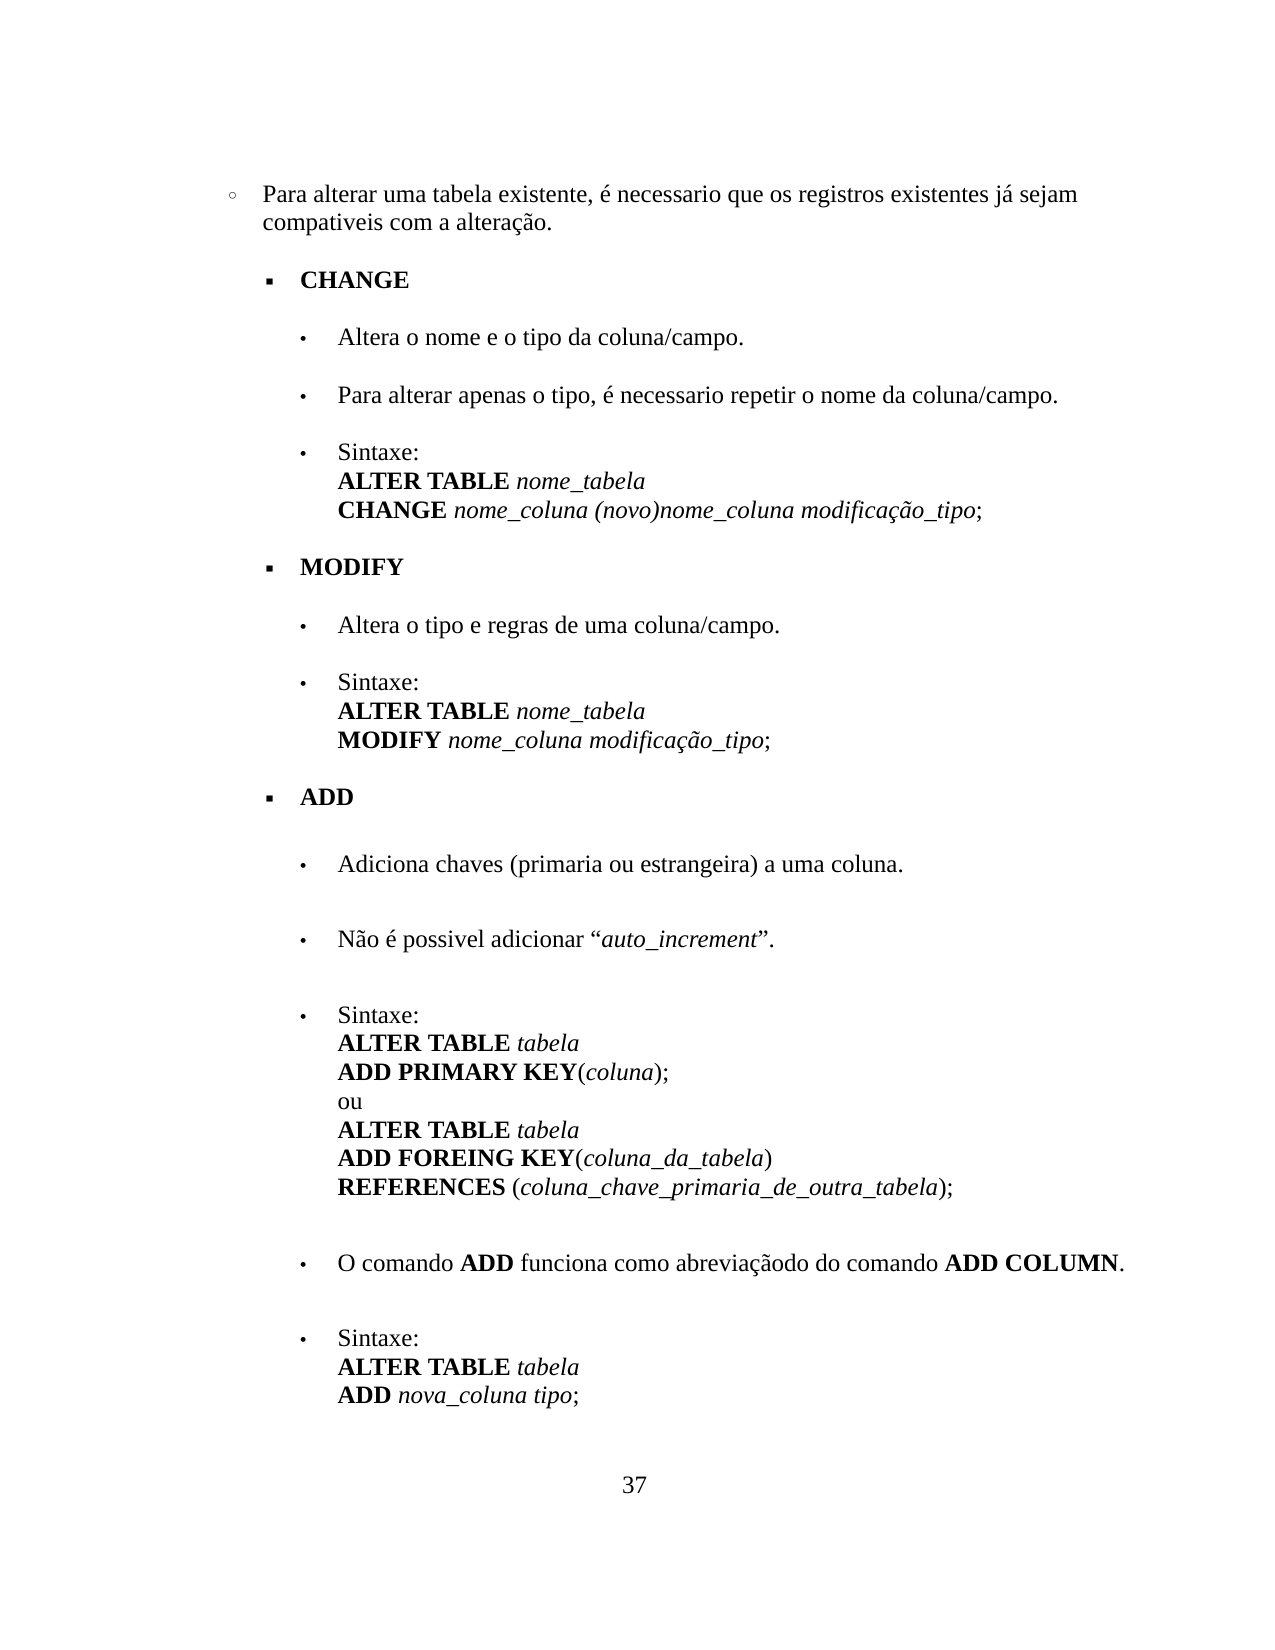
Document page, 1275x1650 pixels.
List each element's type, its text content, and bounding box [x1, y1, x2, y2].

list O comando ADD funciona como abreviaçãodo do comando ADD COLUMN. [300, 1248, 1125, 1305]
list ADD [262, 782, 1125, 840]
list MODIFY [262, 552, 1125, 610]
list Altera o nome e o tipo da coluna/campo. [300, 322, 1125, 380]
list Para alterar apenas o tipo, é necessario repetir o nome da coluna/campo. [300, 380, 1125, 437]
list Altera o tipo e regras de uma coluna/campo. [300, 610, 1125, 667]
list CHANGE [262, 265, 1125, 322]
list Sintaxe: ALTER TABLE nome_tabela MODIFY nome_coluna modificação_tipo; [300, 667, 1125, 782]
list Não é possivel adicionar “auto_increment”. [300, 924, 1125, 982]
list Adiciona chaves (primaria ou estrangeira) a uma coluna. [300, 849, 1125, 906]
list Sintaxe: ALTER TABLE nome_tabela CHANGE nome_coluna (novo)nome_coluna modificação_tipo; [300, 437, 1125, 552]
list Para alterar uma tabela existente, é necessario que os registros existentes já sejam compativeis com a alteração. [225, 179, 1125, 265]
list Sintaxe: ALTER TABLE tabela ADD PRIMARY KEY(coluna); ou ALTER TABLE tabela ADD FOREING KEY(coluna_da_tabela) REFERENCES (coluna_chave_primaria_de_outra_tabela); [300, 1000, 1125, 1230]
list [225, 150, 1125, 179]
list Sintaxe: ALTER TABLE tabela ADD nova_coluna tipo; [300, 1323, 1125, 1438]
